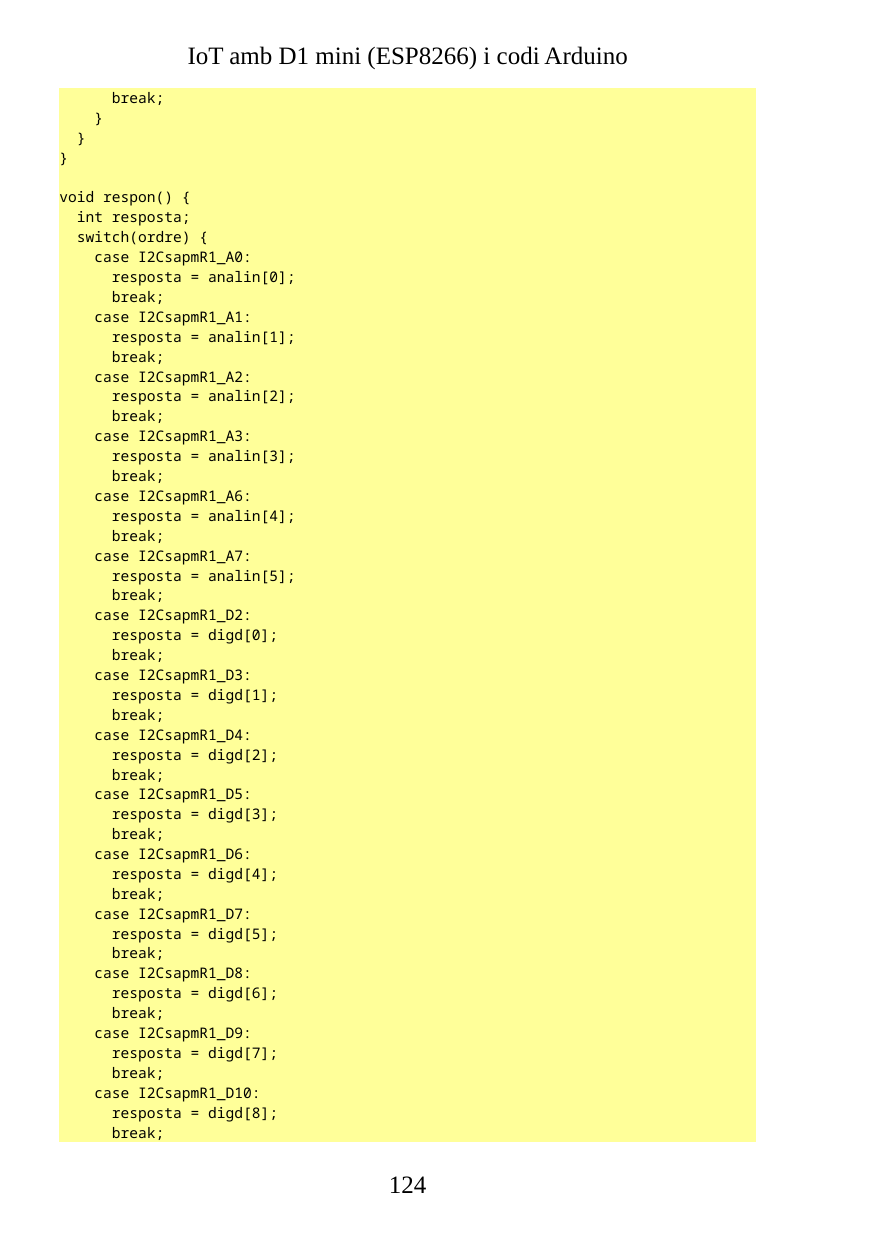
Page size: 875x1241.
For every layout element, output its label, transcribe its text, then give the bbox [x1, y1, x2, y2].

text resposta = digd[0]; [59, 625, 756, 645]
text } [59, 128, 756, 147]
text resposta = digd[8]; [59, 1102, 756, 1122]
text break; [59, 764, 756, 784]
text case I2CsapmR1_A6: [59, 486, 756, 506]
text case I2CsapmR1_A7: [59, 545, 756, 565]
text break; [59, 1063, 756, 1083]
text case I2CsapmR1_D8: [59, 963, 756, 983]
text break; [59, 585, 756, 605]
text case I2CsapmR1_D6: [59, 844, 756, 864]
text case I2CsapmR1_D2: [59, 605, 756, 625]
text int resposta; [59, 207, 756, 227]
text resposta = digd[6]; [59, 983, 756, 1003]
text break; [59, 704, 756, 724]
text break; [59, 1122, 756, 1142]
text resposta = analin[2]; [59, 386, 756, 406]
text resposta = digd[2]; [59, 744, 756, 764]
text break; [59, 824, 756, 844]
text resposta = digd[4]; [59, 864, 756, 884]
text void respon() { [59, 187, 756, 207]
text } [59, 108, 756, 128]
text break; [59, 287, 756, 307]
text case I2CsapmR1_D9: [59, 1023, 756, 1043]
text break; [59, 466, 756, 486]
text resposta = digd[3]; [59, 804, 756, 824]
text resposta = digd[7]; [59, 1043, 756, 1063]
text break; [59, 526, 756, 545]
text break; [59, 645, 756, 665]
text case I2CsapmR1_A2: [59, 366, 756, 386]
text break; [59, 1003, 756, 1023]
text break; [59, 406, 756, 426]
text break; [59, 884, 756, 903]
text case I2CsapmR1_D7: [59, 903, 756, 923]
text case I2CsapmR1_D5: [59, 784, 756, 804]
text resposta = analin[4]; [59, 506, 756, 526]
text case I2CsapmR1_A3: [59, 426, 756, 446]
text case I2CsapmR1_D3: [59, 665, 756, 685]
text resposta = digd[1]; [59, 685, 756, 704]
text case I2CsapmR1_A0: [59, 247, 756, 267]
text break; [59, 88, 756, 108]
text break; [59, 346, 756, 366]
text } [59, 147, 756, 167]
text case I2CsapmR1_D4: [59, 724, 756, 744]
text case I2CsapmR1_D10: [59, 1083, 756, 1102]
text resposta = analin[5]; [59, 565, 756, 585]
text switch(ordre) { [59, 227, 756, 247]
text break; [59, 943, 756, 963]
text resposta = digd[5]; [59, 923, 756, 943]
text resposta = analin[0]; [59, 267, 756, 287]
text resposta = analin[3]; [59, 446, 756, 466]
text case I2CsapmR1_A1: [59, 307, 756, 327]
text resposta = analin[1]; [59, 327, 756, 346]
